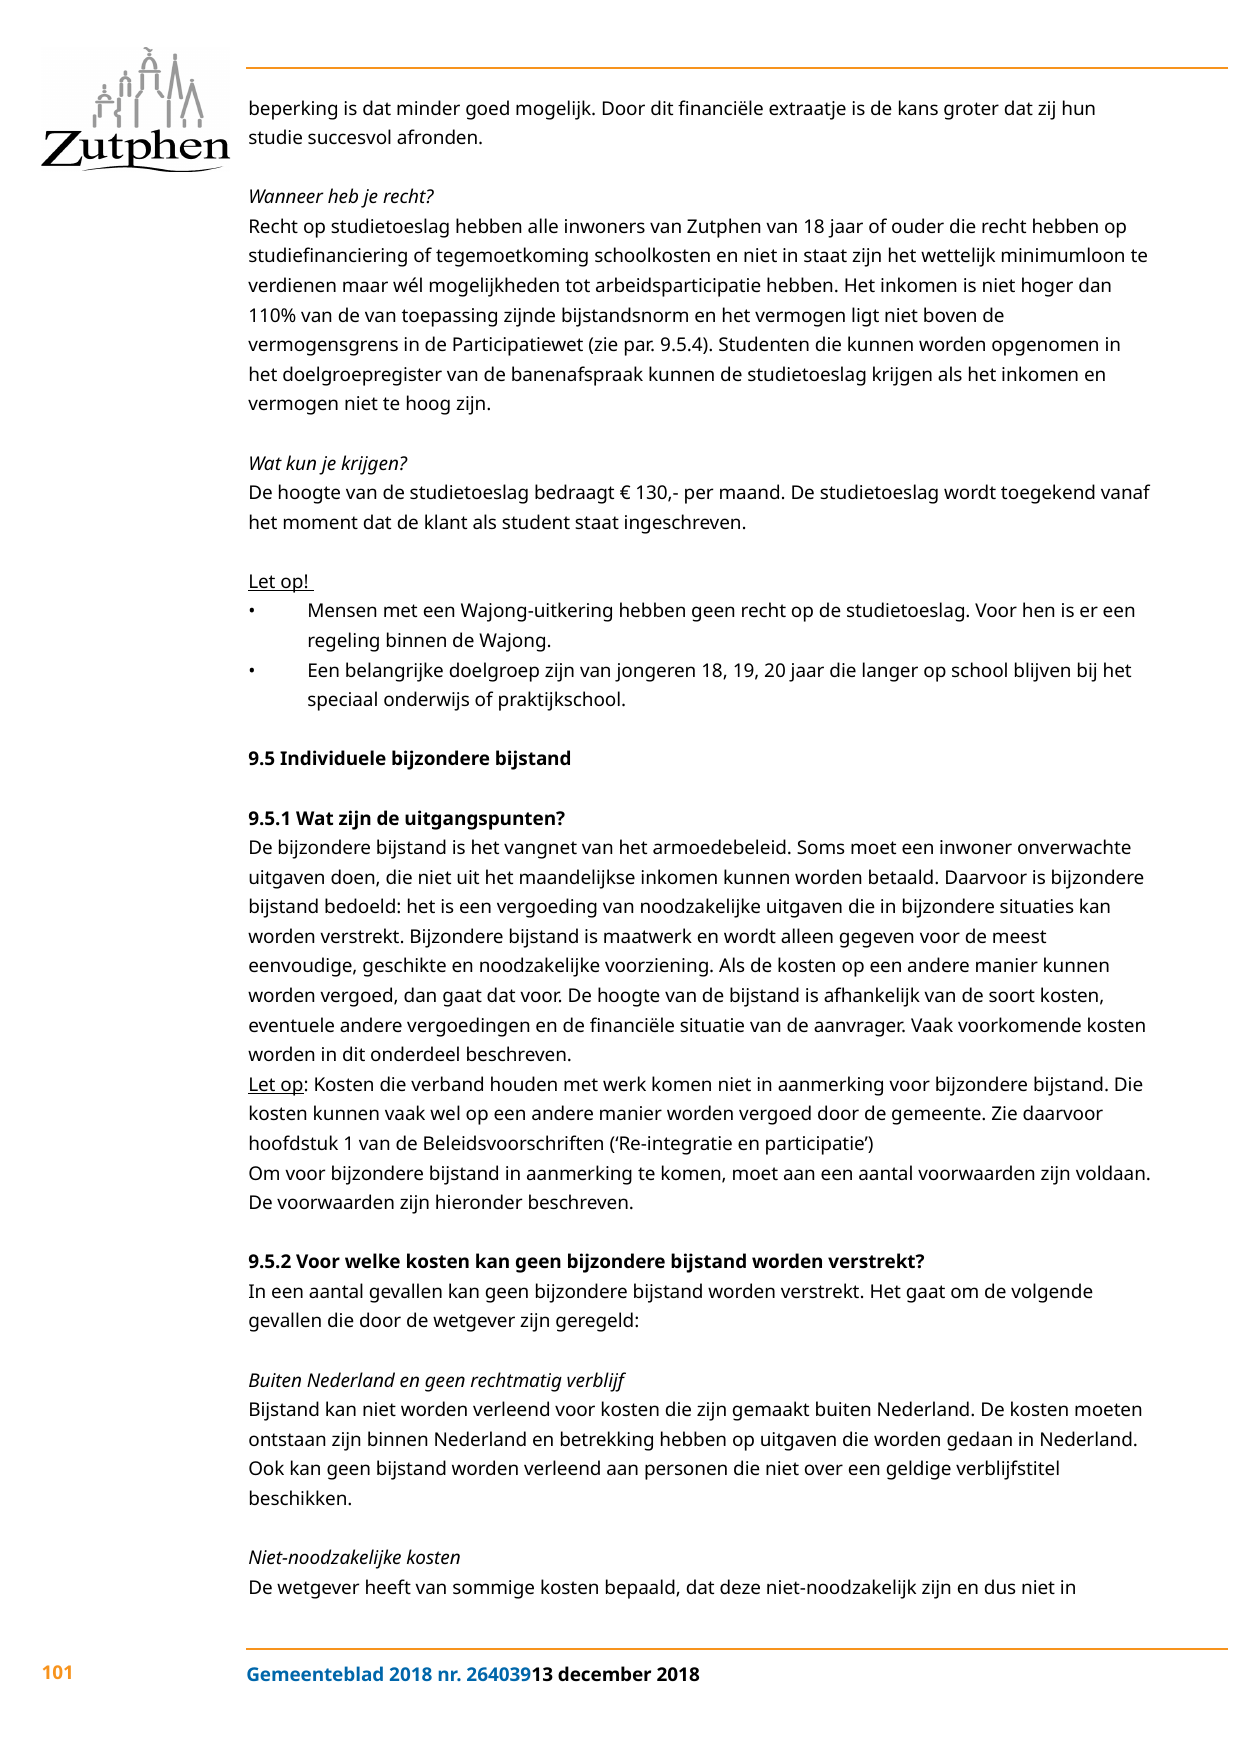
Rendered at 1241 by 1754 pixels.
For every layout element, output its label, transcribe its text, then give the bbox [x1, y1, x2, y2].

list Mensen met een Wajong-uitkering hebben geen recht op de studietoeslag. Voor hen is er een regeling binnen de Wajong. [248, 598, 1152, 653]
text Let op! [248, 568, 1152, 594]
text 9.5.1 Wat zijn de uitgangspunten? [248, 805, 1152, 831]
text Let op: Kosten die verband houden met werk komen niet in aanmerking voor bijzondere bijstand. Die kosten kunnen vaak wel op een andere manier worden vergoed door de gemeente. Zie daarvoor hoofdstuk 1 van de Beleidsvoorschriften (‘Re-integratie en participatie’) [248, 1071, 1152, 1156]
picture [41, 47, 231, 172]
text Om voor bijzondere bijstand in aanmerking te komen, moet aan een aantal voorwaarden zijn voldaan. De voorwaarden zijn hieronder beschreven. [248, 1160, 1152, 1215]
text Buiten Nederland en geen rechtmatig verblijf [248, 1367, 1152, 1393]
text beperking is dat minder goed mogelijk. Door dit financiële extraatje is de kans groter dat zij hun studie succesvol afronden. [248, 95, 1152, 150]
text Bijstand kan niet worden verleend voor kosten die zijn gemaakt buiten Nederland. De kosten moeten ontstaan zijn binnen Nederland en betrekking hebben op uitgaven die worden gedaan in Nederland. Ook kan geen bijstand worden verleend aan personen die niet over een geldige verblijfstitel beschikken. [248, 1396, 1152, 1511]
text Wat kun je krijgen? [248, 450, 1152, 476]
text 9.5.2 Voor welke kosten kan geen bijzondere bijstand worden verstrekt? [248, 1248, 1152, 1274]
text Niet-noodzakelijke kosten [248, 1544, 1152, 1570]
list Een belangrijke doelgroep zijn van jongeren 18, 19, 20 jaar die langer op school blijven bij het speciaal onderwijs of praktijkschool. [248, 657, 1152, 712]
text Recht op studietoeslag hebben alle inwoners van Zutphen van 18 jaar of ouder die recht hebben op studiefinanciering of tegemoetkoming schoolkosten en niet in staat zijn het wettelijk minimumloon te verdienen maar wél mogelijkheden tot arbeidsparticipatie hebben. Het inkomen is niet hoger dan 110% van de van toepassing zijnde bijstandsnorm en het vermogen ligt niet boven de vermogensgrens in de Participatiewet (zie par. 9.5.4). Studenten die kunnen worden opgenomen in het doelgroepregister van de banenafspraak kunnen de studietoeslag krijgen als het inkomen en vermogen niet te hoog zijn. [248, 213, 1152, 416]
text De bijzondere bijstand is het vangnet van het armoedebeleid. Soms moet een inwoner onverwachte uitgaven doen, die niet uit het maandelijkse inkomen kunnen worden betaald. Daarvoor is bijzondere bijstand bedoeld: het is een vergoeding van noodzakelijke uitgaven die in bijzondere situaties kan worden verstrekt. Bijzondere bijstand is maatwerk en wordt alleen gegeven voor de meest eenvoudige, geschikte en noodzakelijke voorziening. Als de kosten op een andere manier kunnen worden vergoed, dan gaat dat voor. De hoogte van de bijstand is afhankelijk van de soort kosten, eventuele andere vergoedingen en de financiële situatie van de aanvrager. Vaak voorkomende kosten worden in dit onderdeel beschreven. [248, 834, 1152, 1067]
text In een aantal gevallen kan geen bijzondere bijstand worden verstrekt. Het gaat om de volgende gevallen die door de wetgever zijn geregeld: [248, 1278, 1152, 1333]
text 9.5 Individuele bijzondere bijstand [248, 746, 1152, 771]
text De hoogte van de studietoeslag bedraagt € 130,- per maand. De studietoeslag wordt toegekend vanaf het moment dat de klant als student staat ingeschreven. [248, 479, 1152, 535]
text De wetgever heeft van sommige kosten bepaald, dat deze niet-noodzakelijk zijn en dus niet in [248, 1574, 1152, 1600]
text Wanneer heb je recht? [248, 183, 1152, 209]
